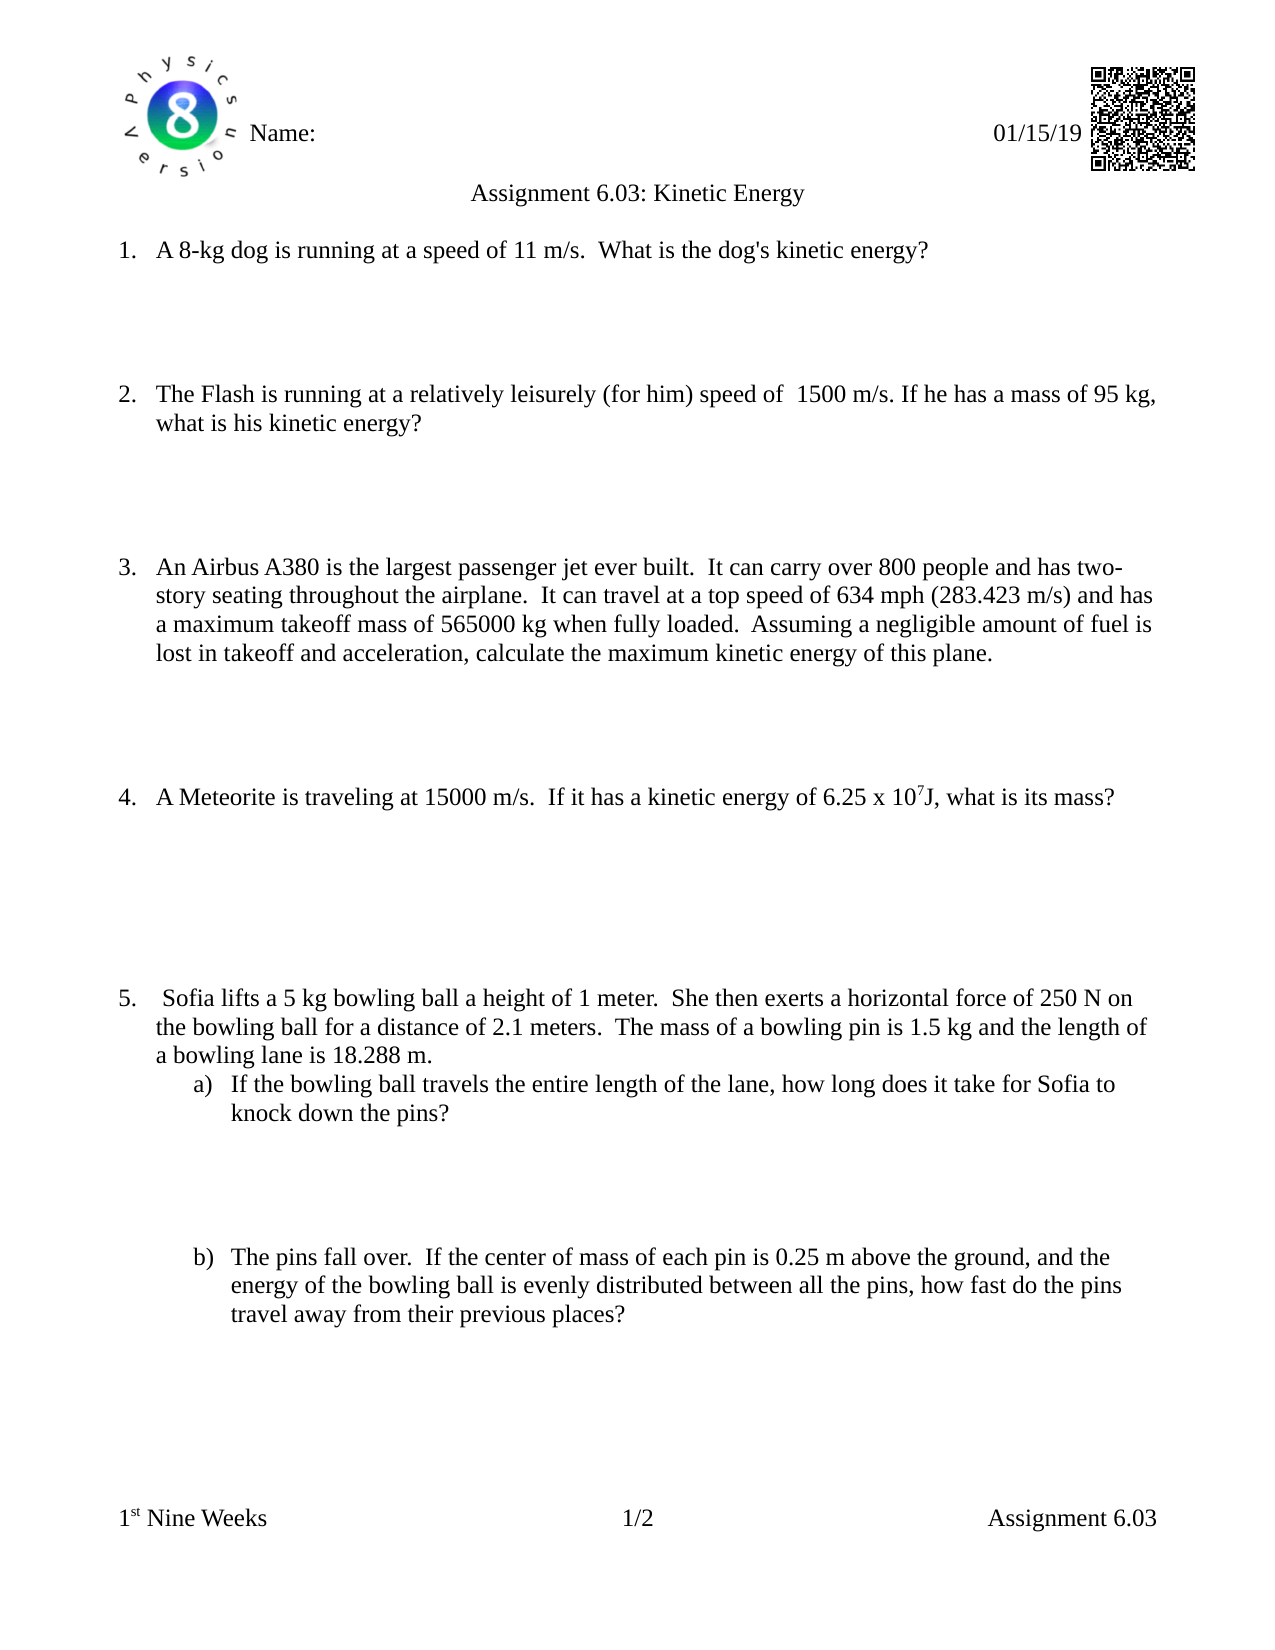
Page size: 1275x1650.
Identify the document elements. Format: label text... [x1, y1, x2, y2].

list The Flash is running at a relatively leisurely (for him) speed of 1500 m/s. If he has a mass of 95 kg, what is his kinetic energy? [118, 379, 1157, 437]
text Assignment 6.03: Kinetic Energy [118, 176, 1157, 207]
list A 8-kg dog is running at a speed of 11 m/s. What is the dog's kinetic energy? [118, 236, 1157, 264]
picture [1082, 58, 1203, 179]
picture [124, 56, 237, 177]
list The pins fall over. If the center of mass of each pin is 0.25 m above the ground, and the energy of the bowling ball is evenly distributed between all the pins, how fast do the pins travel away from their previous places? [193, 1242, 1157, 1328]
list Sofia lifts a 5 kg bowling ball a height of 1 meter. She then exerts a horizontal force of 250 N on the bowling ball for a distance of 2.1 meters. The mass of a bowling pin is 1.5 kg and the length of a bowling lane is 18.288 m. [118, 983, 1157, 1069]
list An Airbus A380 is the largest passenger jet ever built. It can carry over 800 people and has two-story seating throughout the airplane. It can travel at a top speed of 634 mph (283.423 m/s) and has a maximum takeoff mass of 565000 kg when fully loaded. Assuming a negligible amount of fuel is lost in takeoff and acceleration, calculate the maximum kinetic energy of this plane. [118, 552, 1157, 667]
list A Meteorite is traveling at 15000 m/s. If it has a kinetic energy of 6.25 x 107J, what is its mass? [118, 782, 1157, 811]
list If the bowling ball travels the entire length of the lane, how long does it take for Sofia to knock down the pins? [193, 1069, 1157, 1127]
